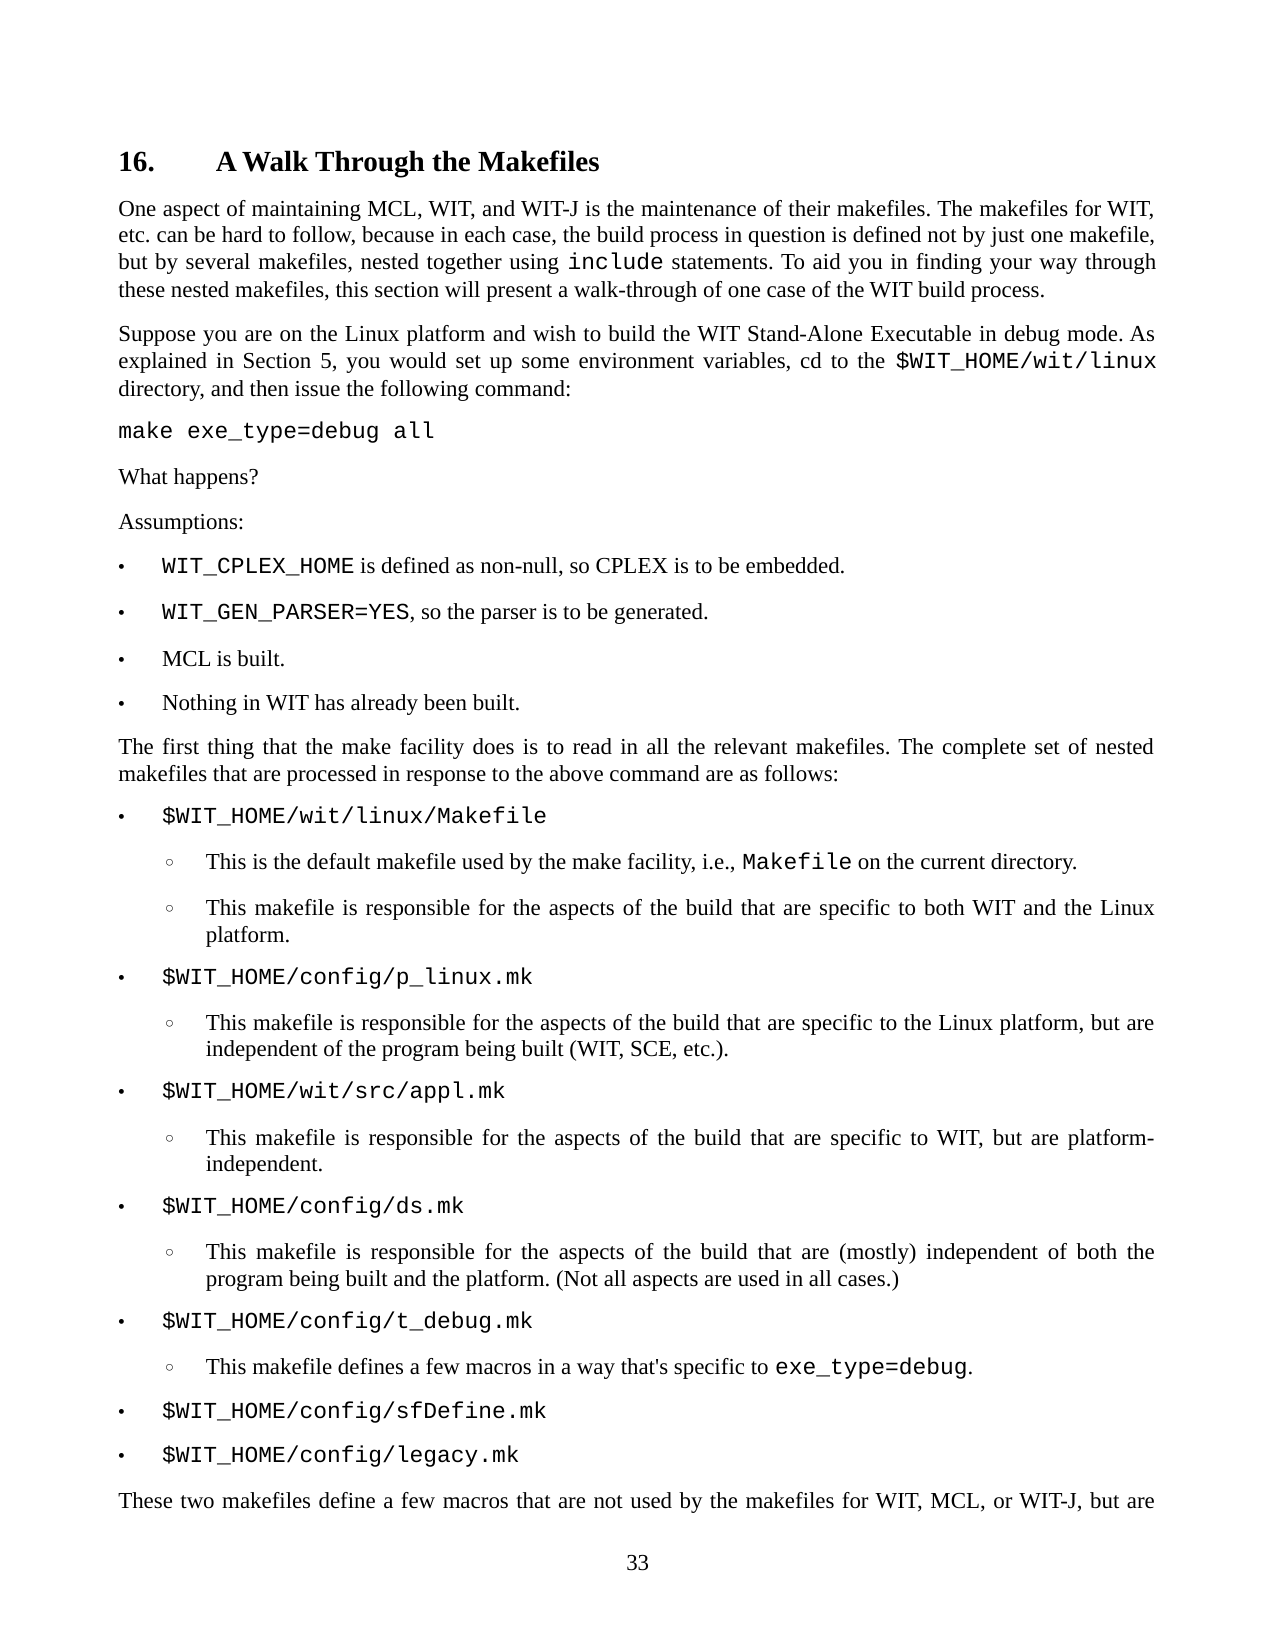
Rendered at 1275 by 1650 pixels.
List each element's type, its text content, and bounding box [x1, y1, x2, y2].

text These two makefiles define a few macros that are not used by the makefiles for WIT, MCL, or WIT-J, but are [118, 1487, 1157, 1514]
list This makefile is responsible for the aspects of the build that are specific to both WIT and the Linux platform. [162, 894, 1157, 947]
text What happens? [118, 463, 1157, 490]
list $WIT_HOME/config/legacy.mk [118, 1443, 1157, 1469]
list $WIT_HOME/wit/src/appl.mk [118, 1080, 1157, 1106]
list WIT_GEN_PARSER=YES, so the parser is to be generated. [118, 598, 1157, 627]
list WIT_CPLEX_HOME is defined as non-null, so CPLEX is to be embedded. [118, 552, 1157, 580]
text Suppose you are on the Linux platform and wish to build the WIT Stand-Alone Executable in debug mode. As explained in Section 5, you would set up some environment variables, cd to the $WIT_HOME/wit/linux directory, and then issue the following command: [118, 321, 1157, 401]
text The first thing that the make facility does is to read in all the relevant makefiles. The complete set of nested makefiles that are processed in response to the above command are as follows: [118, 733, 1157, 786]
subtitle A Walk Through the Makefiles [118, 144, 1157, 177]
list $WIT_HOME/config/t_debug.mk [118, 1309, 1157, 1335]
list This makefile is responsible for the aspects of the build that are specific to the Linux platform, but are independent of the program being built (WIT, SCE, etc.). [162, 1009, 1157, 1062]
list $WIT_HOME/wit/linux/Makefile [118, 804, 1157, 830]
list $WIT_HOME/config/sfDefine.mk [118, 1399, 1157, 1425]
list $WIT_HOME/config/ds.mk [118, 1194, 1157, 1220]
list Nothing in WIT has already been built. [118, 689, 1157, 715]
text One aspect of maintaining MCL, WIT, and WIT-J is the maintenance of their makefiles. The makefiles for WIT, etc. can be hard to follow, because in each case, the build process in question is defined not by just one makefile, but by several makefiles, nested together using include statements. To aid you in finding your way through these nested makefiles, this section will present a walk-through of one case of the WIT build process. [118, 195, 1157, 302]
list This makefile defines a few macros in a way that's specific to exe_type=debug. [162, 1353, 1157, 1381]
text make exe_type=debug all [118, 419, 1157, 445]
list This is the default makefile used by the make facility, i.e., Makefile on the current directory. [162, 848, 1157, 876]
list MCL is built. [118, 645, 1157, 671]
text Assumptions: [118, 508, 1157, 534]
list This makefile is responsible for the aspects of the build that are specific to WIT, but are platform-independent. [162, 1124, 1157, 1176]
list This makefile is responsible for the aspects of the build that are (mostly) independent of both the program being built and the platform. (Not all aspects are used in all cases.) [162, 1238, 1157, 1291]
list $WIT_HOME/config/p_linux.mk [118, 965, 1157, 991]
